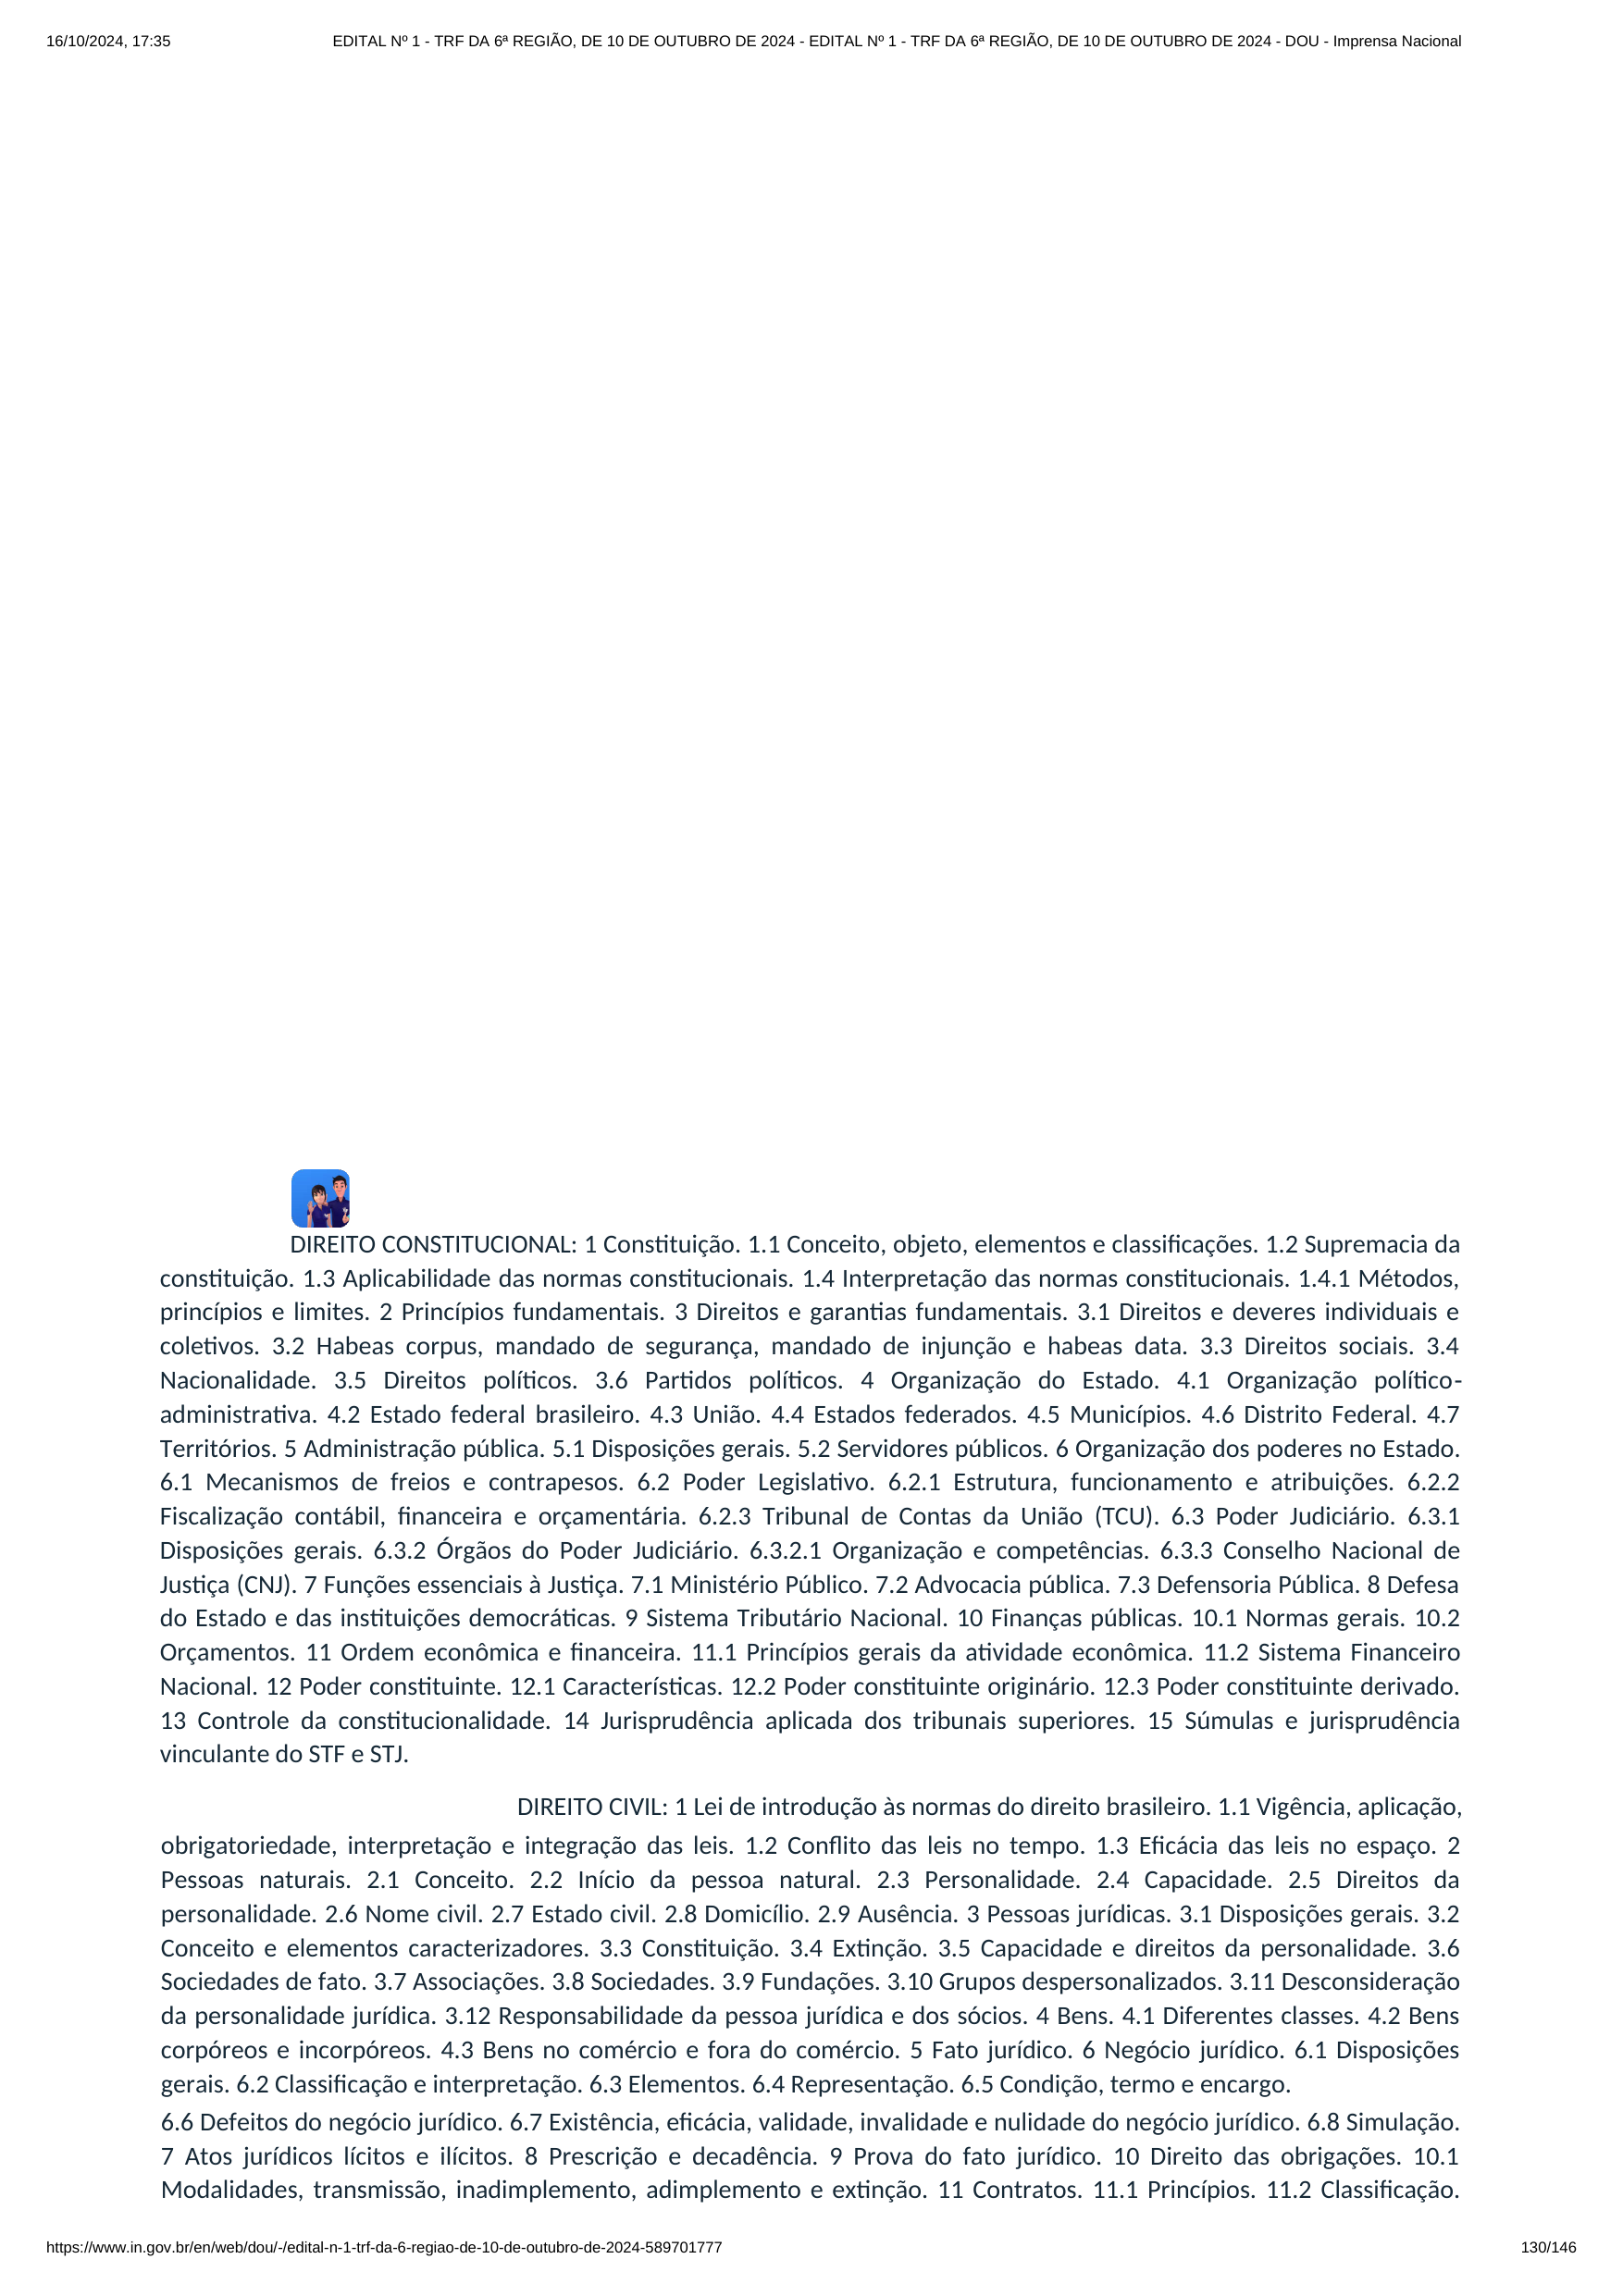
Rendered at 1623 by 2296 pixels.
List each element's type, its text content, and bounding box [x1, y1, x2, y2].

text DIREITO CONSTITUCIONAL: 1 Constituição. 1.1 Conceito, objeto, elementos e classificações. 1.2 Supremacia da constituição. 1.3 Aplicabilidade das normas constitucionais. 1.4 Interpretação das normas constitucionais. 1.4.1 Métodos, princípios e limites. 2 Princípios fundamentais. 3 Direitos e garantias fundamentais. 3.1 Direitos e deveres individuais e coletivos. 3.2 Habeas corpus, mandado de segurança, mandado de injunção e habeas data. 3.3 Direitos sociais. 3.4 Nacionalidade. 3.5 Direitos políticos. 3.6 Partidos políticos. 4 Organização do Estado. 4.1 Organização político‐administrativa. 4.2 Estado federal brasileiro. 4.3 União. 4.4 Estados federados. 4.5 Municípios. 4.6 Distrito Federal. 4.7 Territórios. 5 Administração pública. 5.1 Disposições gerais. 5.2 Servidores públicos. 6 Organização dos poderes no Estado. 6.1 Mecanismos de freios e contrapesos. 6.2 Poder Legislativo. 6.2.1 Estrutura, funcionamento e atribuições. 6.2.2 Fiscalização contábil, financeira e orçamentária. 6.2.3 Tribunal de Contas da União (TCU). 6.3 Poder Judiciário. 6.3.1 Disposições gerais. 6.3.2 Órgãos do Poder Judiciário. 6.3.2.1 Organização e competências. 6.3.3 Conselho Nacional de Justiça (CNJ). 7 Funções essenciais à Justiça. 7.1 Ministério Público. 7.2 Advocacia pública. 7.3 Defensoria Pública. 8 Defesa do Estado e das instituições democráticas. 9 Sistema Tributário Nacional. 10 Finanças públicas. 10.1 Normas gerais. 10.2 Orçamentos. 11 Ordem econômica e financeira. 11.1 Princípios gerais da atividade econômica. 11.2 Sistema Financeiro Nacional. 12 Poder constituinte. 12.1 Características. 12.2 Poder constituinte originário. 12.3 Poder constituinte derivado. 13 Controle da constitucionalidade. 14 Jurisprudência aplicada dos tribunais superiores. 15 Súmulas e jurisprudência vinculante do STF e STJ. [160, 1228, 1462, 1770]
text obrigatoriedade, interpretação e integração das leis. 1.2 Conflito das leis no tempo. 1.3 Eficácia das leis no espaço. 2 Pessoas naturais. 2.1 Conceito. 2.2 Início da pessoa natural. 2.3 Personalidade. 2.4 Capacidade. 2.5 Direitos da personalidade. 2.6 Nome civil. 2.7 Estado civil. 2.8 Domicílio. 2.9 Ausência. 3 Pessoas jurídicas. 3.1 Disposições gerais. 3.2 Conceito e elementos caracterizadores. 3.3 Constituição. 3.4 Extinção. 3.5 Capacidade e direitos da personalidade. 3.6 Sociedades de fato. 3.7 Associações. 3.8 Sociedades. 3.9 Fundações. 3.10 Grupos despersonalizados. 3.11 Desconsideração da personalidade jurídica. 3.12 Responsabilidade da pessoa jurídica e dos sócios. 4 Bens. 4.1 Diferentes classes. 4.2 Bens corpóreos e incorpóreos. 4.3 Bens no comércio e fora do comércio. 5 Fato jurídico. 6 Negócio jurídico. 6.1 Disposições gerais. 6.2 Classificação e interpretação. 6.3 Elementos. 6.4 Representação. 6.5 Condição, termo e encargo. [161, 1829, 1462, 2099]
text DIREITO CIVIL: 1 Lei de introdução às normas do direito brasileiro. 1.1 Vigência, aplicação, [162, 1791, 1464, 1822]
text 6.6 Defeitos do negócio jurídico. 6.7 Existência, eficácia, validade, invalidade e nulidade do negócio jurídico. 6.8 Simulação. 7 Atos jurídicos lícitos e ilícitos. 8 Prescrição e decadência. 9 Prova do fato jurídico. 10 Direito das obrigações. 10.1 Modalidades, transmissão, inadimplemento, adimplemento e extinção. 11 Contratos. 11.1 Princípios. 11.2 Classificação. [161, 2105, 1462, 2205]
